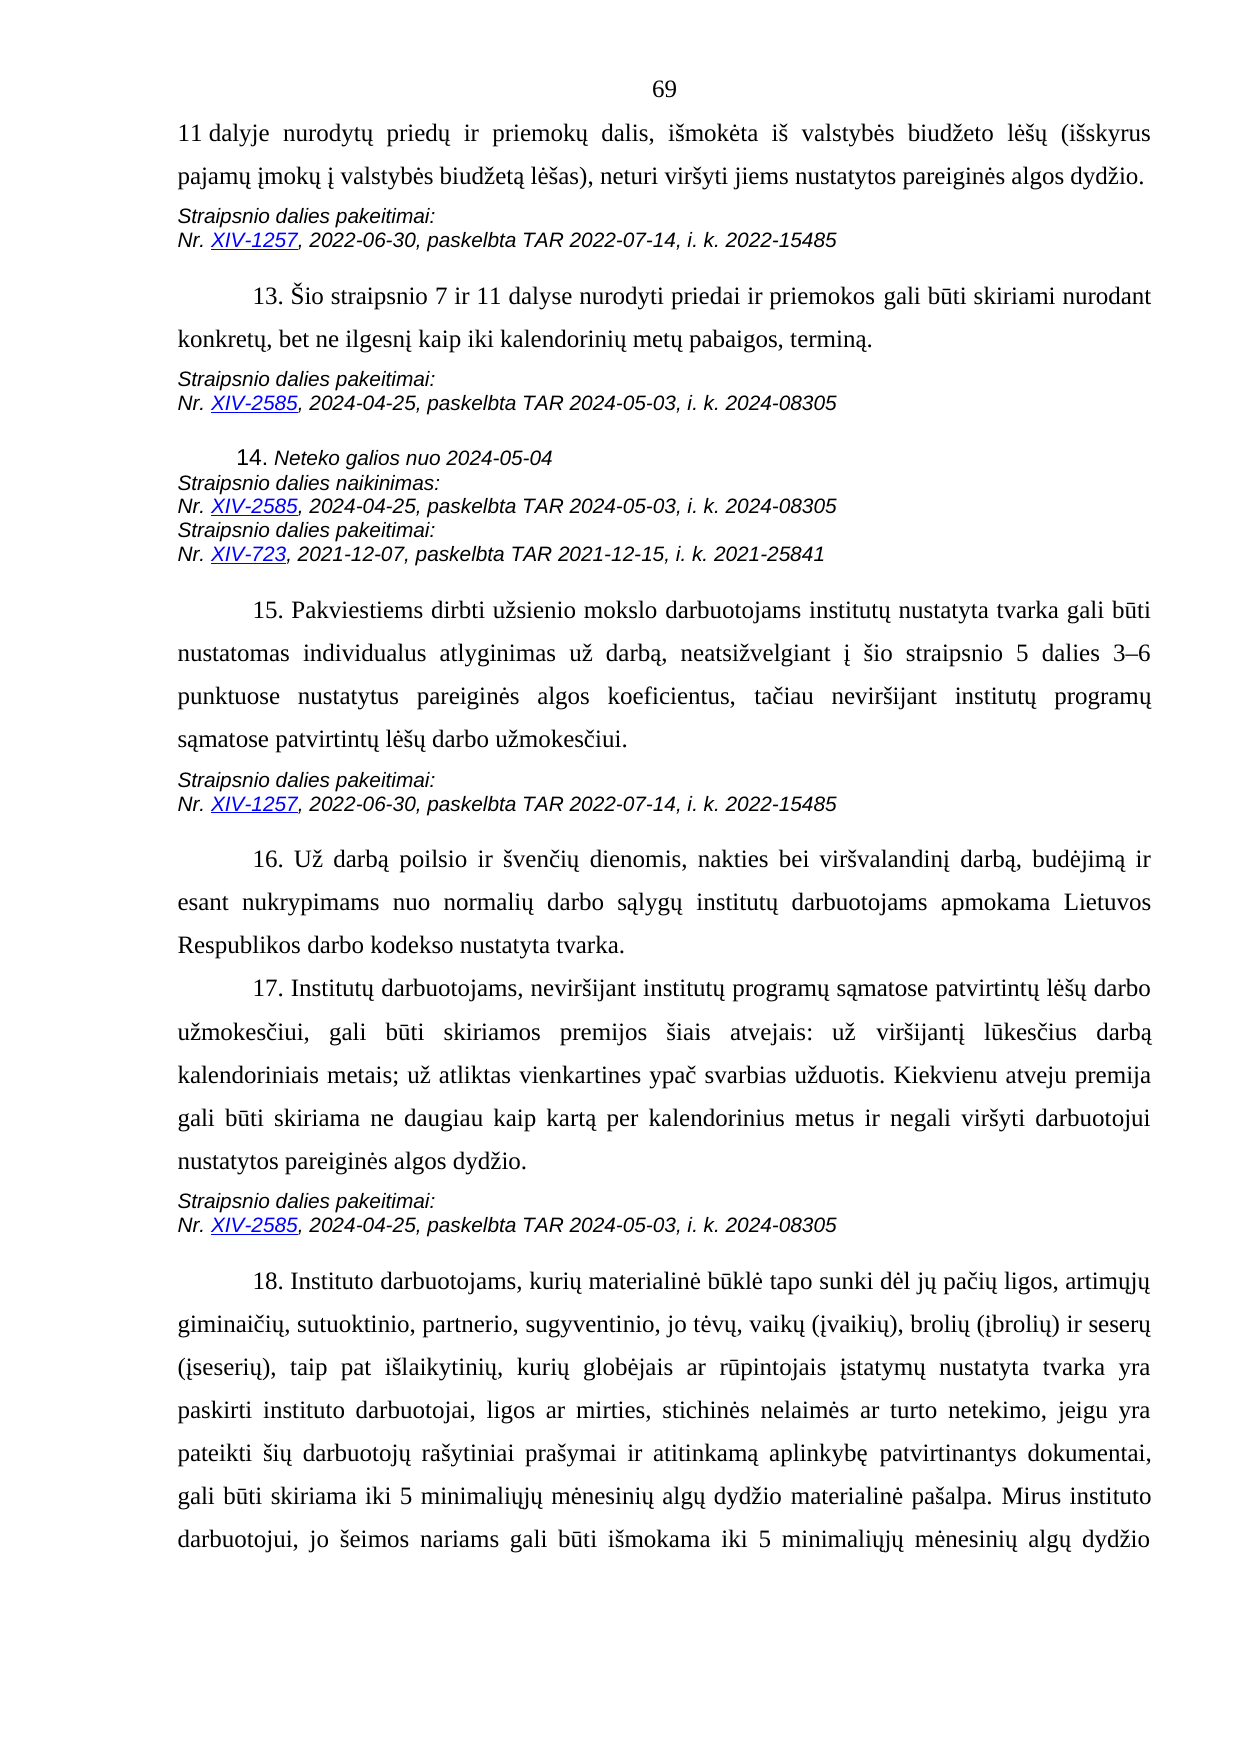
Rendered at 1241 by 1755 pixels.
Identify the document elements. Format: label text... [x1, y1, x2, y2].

text Nr. XIV-2585, 2024-04-25, paskelbta TAR 2024-05-03, i. k. 2024-08305 [177, 391, 1152, 415]
text Straipsnio dalies pakeitimai: [177, 518, 1152, 542]
text 17. Institutų darbuotojams, neviršijant institutų programų sąmatose patvirtintų lėšų darbo užmokesčiui, gali būti skiriamos premijos šiais atvejais: už viršijantį lūkesčius darbą kalendoriniais metais; už atliktas vienkartines ypač svarbias užduotis. Kiekvienu atveju premija gali būti skiriama ne daugiau kaip kartą per kalendorinius metus ir negali viršyti darbuotojui nustatytos pareiginės algos dydžio. [177, 973, 1152, 1175]
text Straipsnio dalies naikinimas: [177, 470, 1152, 494]
text Nr. XIV-1257, 2022-06-30, paskelbta TAR 2022-07-14, i. k. 2022-15485 [177, 791, 1152, 815]
text Nr. XIV-1257, 2022-06-30, paskelbta TAR 2022-07-14, i. k. 2022-15485 [177, 228, 1152, 252]
text Straipsnio dalies pakeitimai: [177, 204, 1152, 228]
text Nr. XIV-2585, 2024-04-25, paskelbta TAR 2024-05-03, i. k. 2024-08305 [177, 1213, 1152, 1237]
text Nr. XIV-2585, 2024-04-25, paskelbta TAR 2024-05-03, i. k. 2024-08305 [177, 494, 1152, 518]
text 15. Pakviestiems dirbti užsienio mokslo darbuotojams institutų nustatyta tvarka gali būti nustatomas individualus atlyginimas už darbą, neatsižvelgiant į šio straipsnio 5 dalies 3–6 punktuose nustatytus pareiginės algos koeficientus, tačiau neviršijant institutų programų sąmatose patvirtintų lėšų darbo užmokesčiui. [177, 595, 1152, 753]
text Straipsnio dalies pakeitimai: [177, 767, 1152, 791]
text Straipsnio dalies pakeitimai: [177, 1189, 1152, 1213]
text 13. Šio straipsnio 7 ir 11 dalyse nurodyti priedai ir priemokos gali būti skiriami nurodant konkretų, bet ne ilgesnį kaip iki kalendorinių metų pabaigos, terminą. [177, 281, 1152, 353]
text 18. Instituto darbuotojams, kurių materialinė būklė tapo sunki dėl jų pačių ligos, artimųjų giminaičių, sutuoktinio, partnerio, sugyventinio, jo tėvų, vaikų (įvaikių), brolių (įbrolių) ir seserų (įseserių), taip pat išlaikytinių, kurių globėjais ar rūpintojais įstatymų nustatyta tvarka yra paskirti instituto darbuotojai, ligos ar mirties, stichinės nelaimės ar turto netekimo, jeigu yra pateikti šių darbuotojų rašytiniai prašymai ir atitinkamą aplinkybę patvirtinantys dokumentai, gali būti skiriama iki 5 minimaliųjų mėnesinių algų dydžio materialinė pašalpa. Mirus instituto darbuotojui, jo šeimos nariams gali būti išmokama iki 5 minimaliųjų mėnesinių algų dydžio [177, 1266, 1152, 1553]
text Nr. XIV-723, 2021-12-07, paskelbta TAR 2021-12-15, i. k. 2021-25841 [177, 542, 1152, 566]
text 14. Neteko galios nuo 2024-05-04 [177, 444, 1152, 470]
text 16. Už darbą poilsio ir švenčių dienomis, nakties bei viršvalandinį darbą, budėjimą ir esant nukrypimams nuo normalių darbo sąlygų institutų darbuotojams apmokama Lietuvos Respublikos darbo kodekso nustatyta tvarka. [177, 844, 1152, 959]
text 11 dalyje nurodytų priedų ir priemokų dalis, išmokėta iš valstybės biudžeto lėšų (išskyrus pajamų įmokų į valstybės biudžetą lėšas), neturi viršyti jiems nustatytos pareiginės algos dydžio. [177, 118, 1152, 190]
text Straipsnio dalies pakeitimai: [177, 367, 1152, 391]
